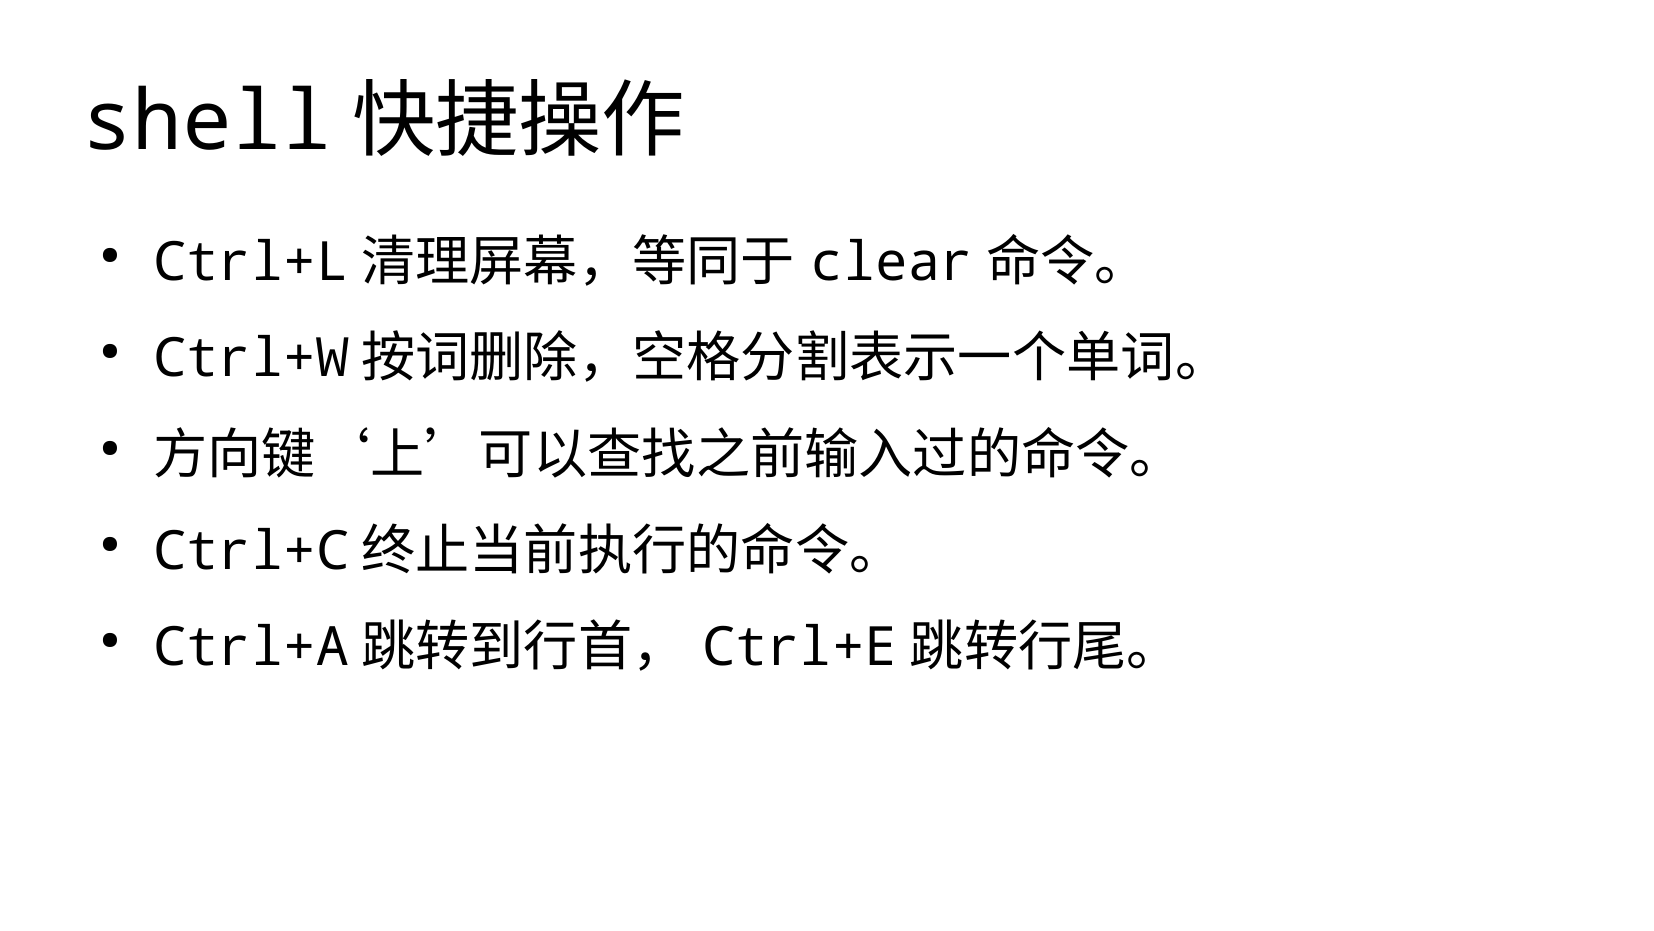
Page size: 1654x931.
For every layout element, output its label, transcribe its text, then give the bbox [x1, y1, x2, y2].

list Ctrl+L清理屏幕，等同于clear命令。 Ctrl+W按词删除，空格分割表示一个单词。 方向键‘上’可以查找之前输入过的命令。 Ctrl+C终止当前执行的命令。 Ctrl+A跳转到行首，Ctrl+E跳转行尾。 [82, 217, 1571, 851]
title shell快捷操作 [82, 37, 1571, 189]
